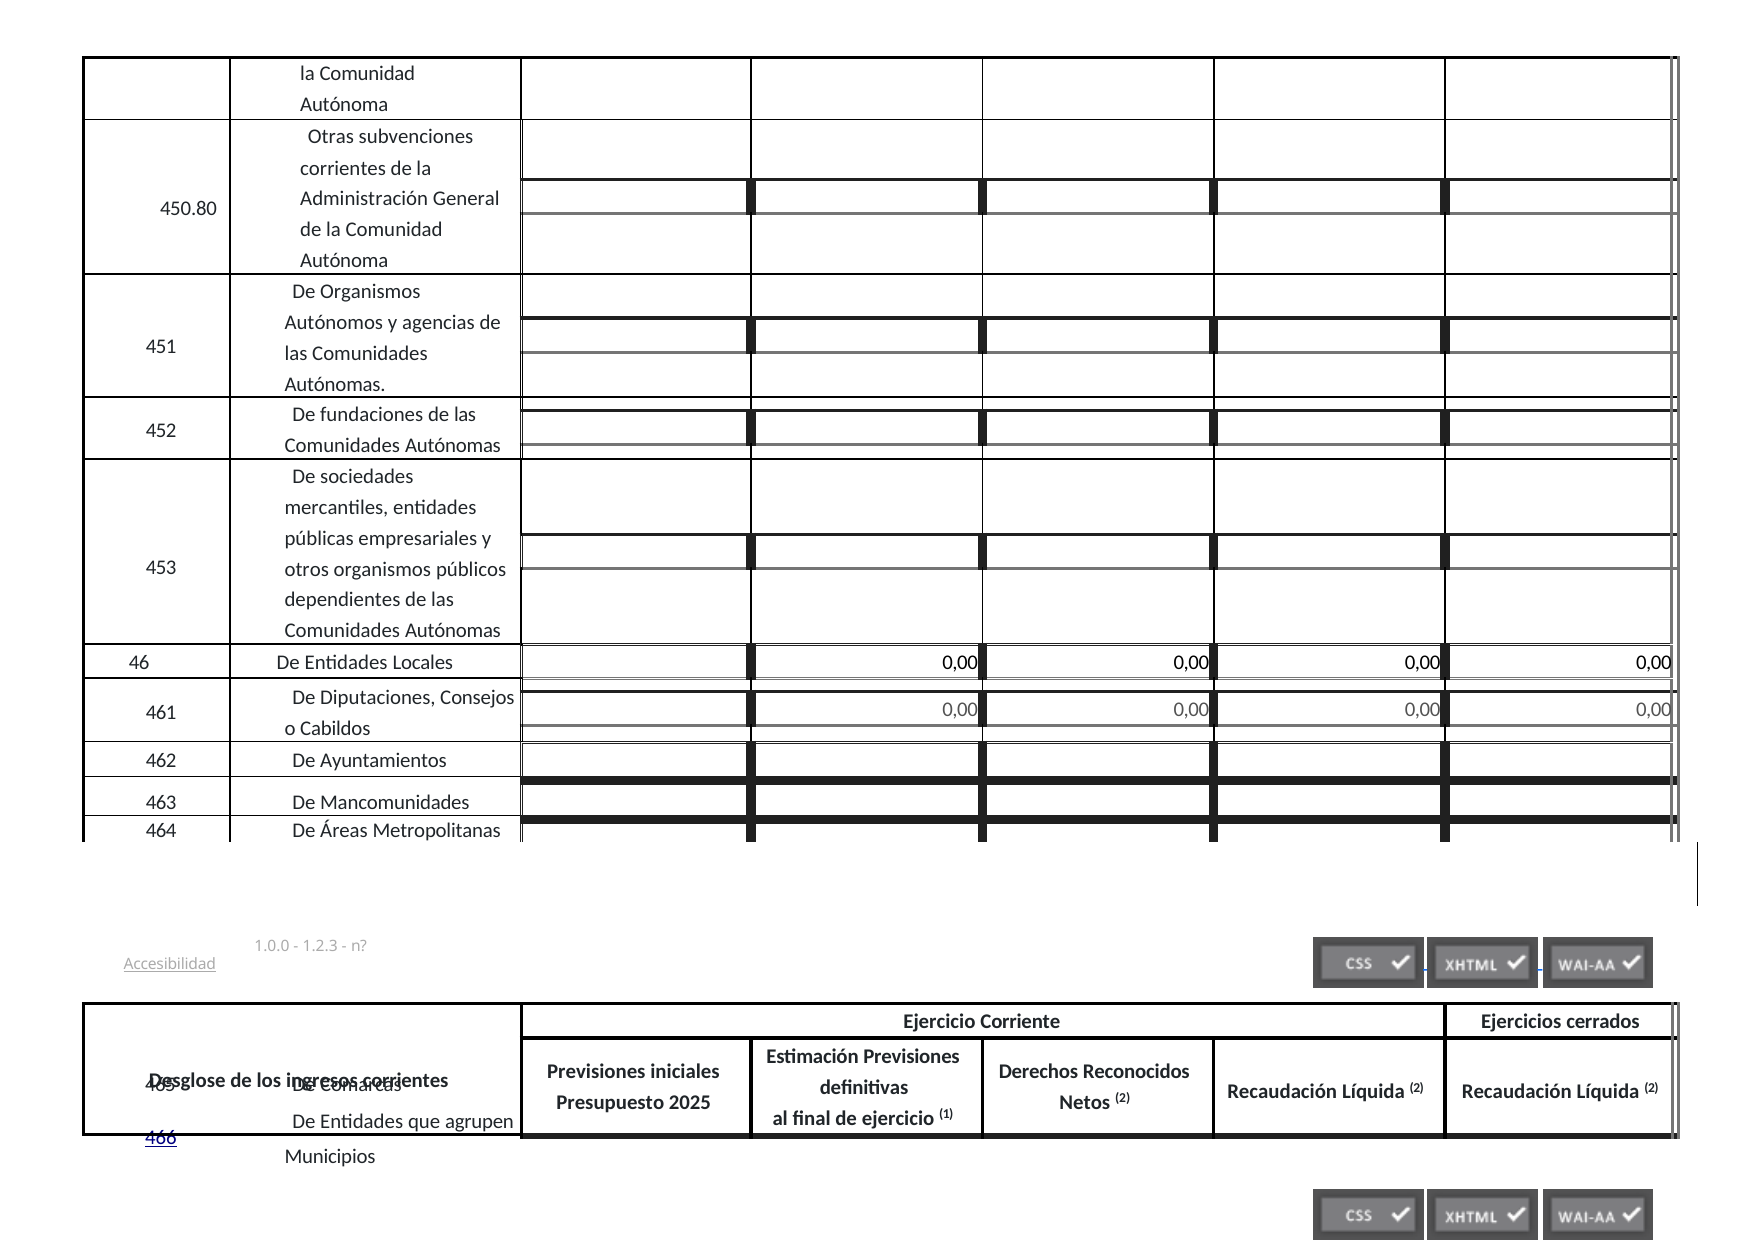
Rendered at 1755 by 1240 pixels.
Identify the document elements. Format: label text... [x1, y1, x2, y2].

table_cell [752, 59, 982, 119]
table_cell [1215, 570, 1444, 643]
table_cell [752, 570, 982, 643]
table_cell [752, 680, 982, 689]
table_cell [1218, 536, 1440, 567]
table_cell 0,00 [756, 646, 978, 677]
table_cell [983, 59, 1213, 119]
table_cell [1446, 570, 1670, 643]
table_cell [987, 785, 1209, 815]
text De Entidades que agrupen [292, 1116, 515, 1132]
table_cell [1215, 275, 1444, 316]
table_cell [523, 744, 746, 776]
table_cell [987, 412, 1209, 443]
table_cell 0,00 [987, 646, 1209, 677]
table_cell [987, 827, 1209, 841]
table_cell 452 [85, 398, 229, 458]
table_cell [987, 744, 1209, 776]
table_cell [1215, 398, 1444, 408]
table_cell Recaudación Líquida (2) [1447, 1040, 1671, 1133]
table_cell [1446, 446, 1670, 458]
table_cell [1215, 680, 1444, 689]
table_cell [523, 120, 750, 178]
text 466 [145, 1136, 515, 1148]
table_cell [983, 446, 1213, 458]
table_cell [983, 680, 1213, 689]
table_cell [756, 536, 978, 567]
table_cell [85, 59, 229, 119]
table_cell [1450, 785, 1670, 815]
table_header [1680, 1002, 1697, 1133]
table_cell [1450, 412, 1670, 443]
table_cell [756, 744, 978, 776]
table_cell [85, 816, 229, 827]
table_cell [523, 646, 746, 677]
table_cell [983, 215, 1213, 273]
table_cell [231, 816, 520, 827]
table_cell [983, 354, 1213, 396]
table_cell 463 [85, 777, 229, 815]
table_cell [1450, 320, 1670, 351]
table_cell [1218, 320, 1440, 351]
table_cell [752, 460, 982, 533]
table_cell [1446, 215, 1670, 273]
table_cell [983, 398, 1213, 408]
table_cell [523, 680, 750, 689]
table_cell [752, 354, 982, 396]
table_cell 453 [85, 460, 229, 643]
table_header [60, 56, 82, 827]
table_cell [1446, 398, 1670, 408]
table_cell [756, 827, 978, 841]
table_cell [523, 398, 750, 408]
table_cell [1218, 827, 1440, 841]
table_cell [983, 460, 1213, 533]
table_cell [1450, 827, 1670, 841]
table_cell [1446, 354, 1670, 396]
table_cell [1446, 120, 1670, 178]
table_cell De fundaciones de las Comunidades Autónomas [231, 398, 520, 458]
table_cell [1215, 354, 1444, 396]
table_cell [1446, 460, 1670, 533]
table_cell [523, 320, 746, 351]
table_cell [1446, 680, 1670, 689]
table_cell [1218, 744, 1440, 776]
table_cell 462 [85, 742, 229, 776]
table_cell [983, 120, 1213, 178]
table_cell [987, 320, 1209, 351]
table_cell [752, 446, 982, 458]
table_cell [523, 446, 750, 458]
table_cell 0,00 [1218, 693, 1440, 724]
table_cell [1450, 744, 1670, 776]
table_cell De Diputaciones, Consejos o Cabildos [231, 679, 520, 741]
table_cell [522, 59, 750, 119]
table_cell [987, 536, 1209, 567]
table_cell [523, 693, 746, 724]
table_cell [987, 181, 1209, 212]
table_header Ejercicios cerrados [1447, 1005, 1671, 1036]
table_cell [756, 785, 978, 815]
table_cell [523, 354, 750, 396]
table_cell [523, 827, 746, 841]
table_cell [983, 275, 1213, 316]
table_cell [1215, 460, 1444, 533]
table_cell De Organismos Autónomos y agencias de las Comunidades Autónomas. [231, 275, 520, 396]
table_cell [1446, 275, 1670, 316]
table_cell 0,00 [756, 693, 978, 724]
table_cell 451 [85, 275, 229, 396]
table_cell [752, 727, 982, 741]
table_header Desglose de los ingresos corrientes [85, 1005, 520, 1133]
table_header [60, 1002, 82, 1133]
table_cell De Áreas Metropolitanas [231, 827, 520, 841]
table_cell [522, 460, 750, 533]
table_cell [1215, 59, 1444, 119]
table_cell 464 [85, 827, 229, 841]
table_cell [523, 412, 746, 443]
table_cell De Entidades Locales [231, 645, 520, 677]
table_cell De Ayuntamientos [231, 742, 520, 776]
table_cell 0,00 [987, 693, 1209, 724]
table_cell 450.80 [85, 120, 229, 273]
text Municipios [284, 1148, 515, 1168]
table_cell [523, 215, 750, 273]
table_cell Previsiones iniciales Presupuesto 2025 [523, 1040, 749, 1133]
table_cell 0,00 [1218, 646, 1440, 677]
table_cell [1215, 446, 1444, 458]
table_cell Estimación Previsiones definitivas al final de ejercicio (1) [753, 1040, 981, 1133]
table_header [1680, 56, 1697, 827]
table_cell [752, 120, 982, 178]
table_cell De sociedades mercantiles, entidades públicas empresariales y otros organismos públicos dependientes de las Comunidades Autónomas [231, 460, 520, 643]
table_cell [523, 181, 746, 212]
table_cell [752, 275, 982, 316]
table_cell [1218, 412, 1440, 443]
table_cell [1218, 785, 1440, 815]
table_cell [1680, 827, 1697, 841]
table_cell 46 [85, 645, 229, 677]
table_cell [523, 785, 746, 815]
table_cell Derechos Reconocidos Netos (2) [984, 1040, 1212, 1133]
table_cell 461 [85, 679, 229, 741]
table_cell [1450, 536, 1670, 567]
table_cell [60, 827, 82, 842]
table_cell 0,00 [1450, 646, 1670, 677]
table_cell [523, 536, 746, 567]
table_cell [523, 727, 750, 741]
table_cell 0,00 [1450, 693, 1670, 724]
table_cell [983, 727, 1213, 741]
table_cell [1450, 181, 1670, 212]
text 465 De Comarcas [145, 1075, 402, 1096]
table_cell la Comunidad Autónoma [231, 59, 520, 119]
table_cell [756, 181, 978, 212]
table_cell Recaudación Líquida (2) [1215, 1040, 1443, 1133]
table_cell [752, 215, 982, 273]
table_cell [1218, 181, 1440, 212]
table_cell [523, 275, 750, 316]
table_header Ejercicio Corriente [523, 1005, 1443, 1036]
table_cell De Mancomunidades [231, 777, 520, 815]
table_cell [1215, 120, 1444, 178]
table_cell [1215, 215, 1444, 273]
table_cell [752, 398, 982, 408]
table_cell [1446, 59, 1670, 119]
table_cell [1446, 727, 1670, 741]
table_cell [522, 570, 750, 643]
table_cell [756, 412, 978, 443]
table_cell [983, 570, 1213, 643]
table_cell Otras subvenciones corrientes de la Administración General de la Comunidad Autónoma [231, 120, 520, 273]
table_cell [1215, 727, 1444, 741]
table_cell [756, 320, 978, 351]
